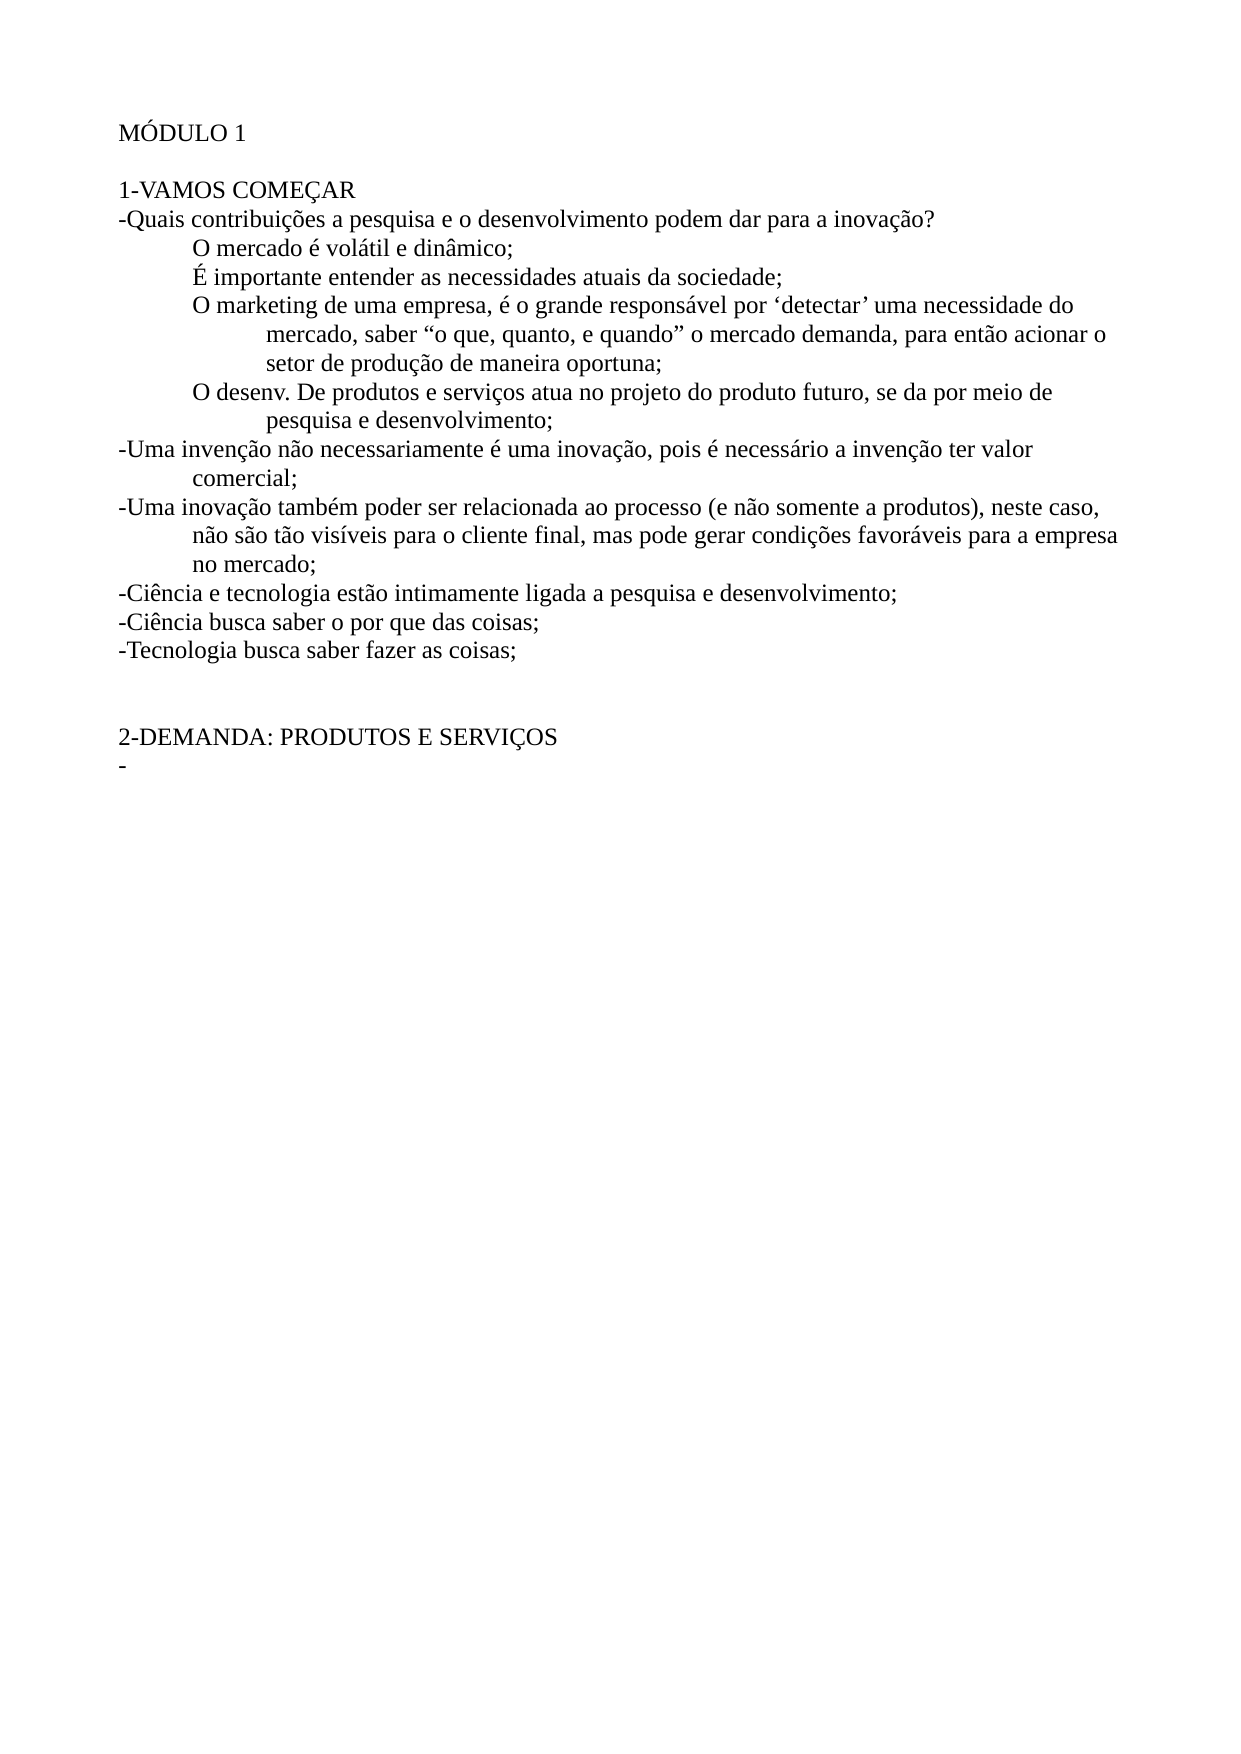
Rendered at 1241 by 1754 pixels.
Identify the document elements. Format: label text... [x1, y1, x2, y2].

text -Tecnologia busca saber fazer as coisas; [118, 636, 1122, 664]
text É importante entender as necessidades atuais da sociedade; [118, 262, 1122, 291]
text MÓDULO 1 [118, 118, 1122, 147]
text -Ciência busca saber o por que das coisas; [118, 607, 1122, 636]
text - [118, 751, 1122, 779]
text 1-VAMOS COMEÇAR [118, 176, 1122, 204]
text -Ciência e tecnologia estão intimamente ligada a pesquisa e desenvolvimento; [118, 578, 1122, 607]
text -Uma inovação também poder ser relacionada ao processo (e não somente a produtos), neste caso, não são tão visíveis para o cliente final, mas pode gerar condições favoráveis para a empresa no mercado; [118, 492, 1122, 578]
text -Quais contribuições a pesquisa e o desenvolvimento podem dar para a inovação? [118, 204, 1122, 233]
text O desenv. De produtos e serviços atua no projeto do produto futuro, se da por meio de pesquisa e desenvolvimento; [118, 377, 1122, 434]
text O mercado é volátil e dinâmico; [118, 233, 1122, 262]
text -Uma invenção não necessariamente é uma inovação, pois é necessário a invenção ter valor comercial; [118, 434, 1122, 492]
text 2-DEMANDA: PRODUTOS E SERVIÇOS [118, 722, 1122, 751]
text O marketing de uma empresa, é o grande responsável por ‘detectar’ uma necessidade do mercado, saber “o que, quanto, e quando” o mercado demanda, para então acionar o setor de produção de maneira oportuna; [118, 291, 1122, 377]
